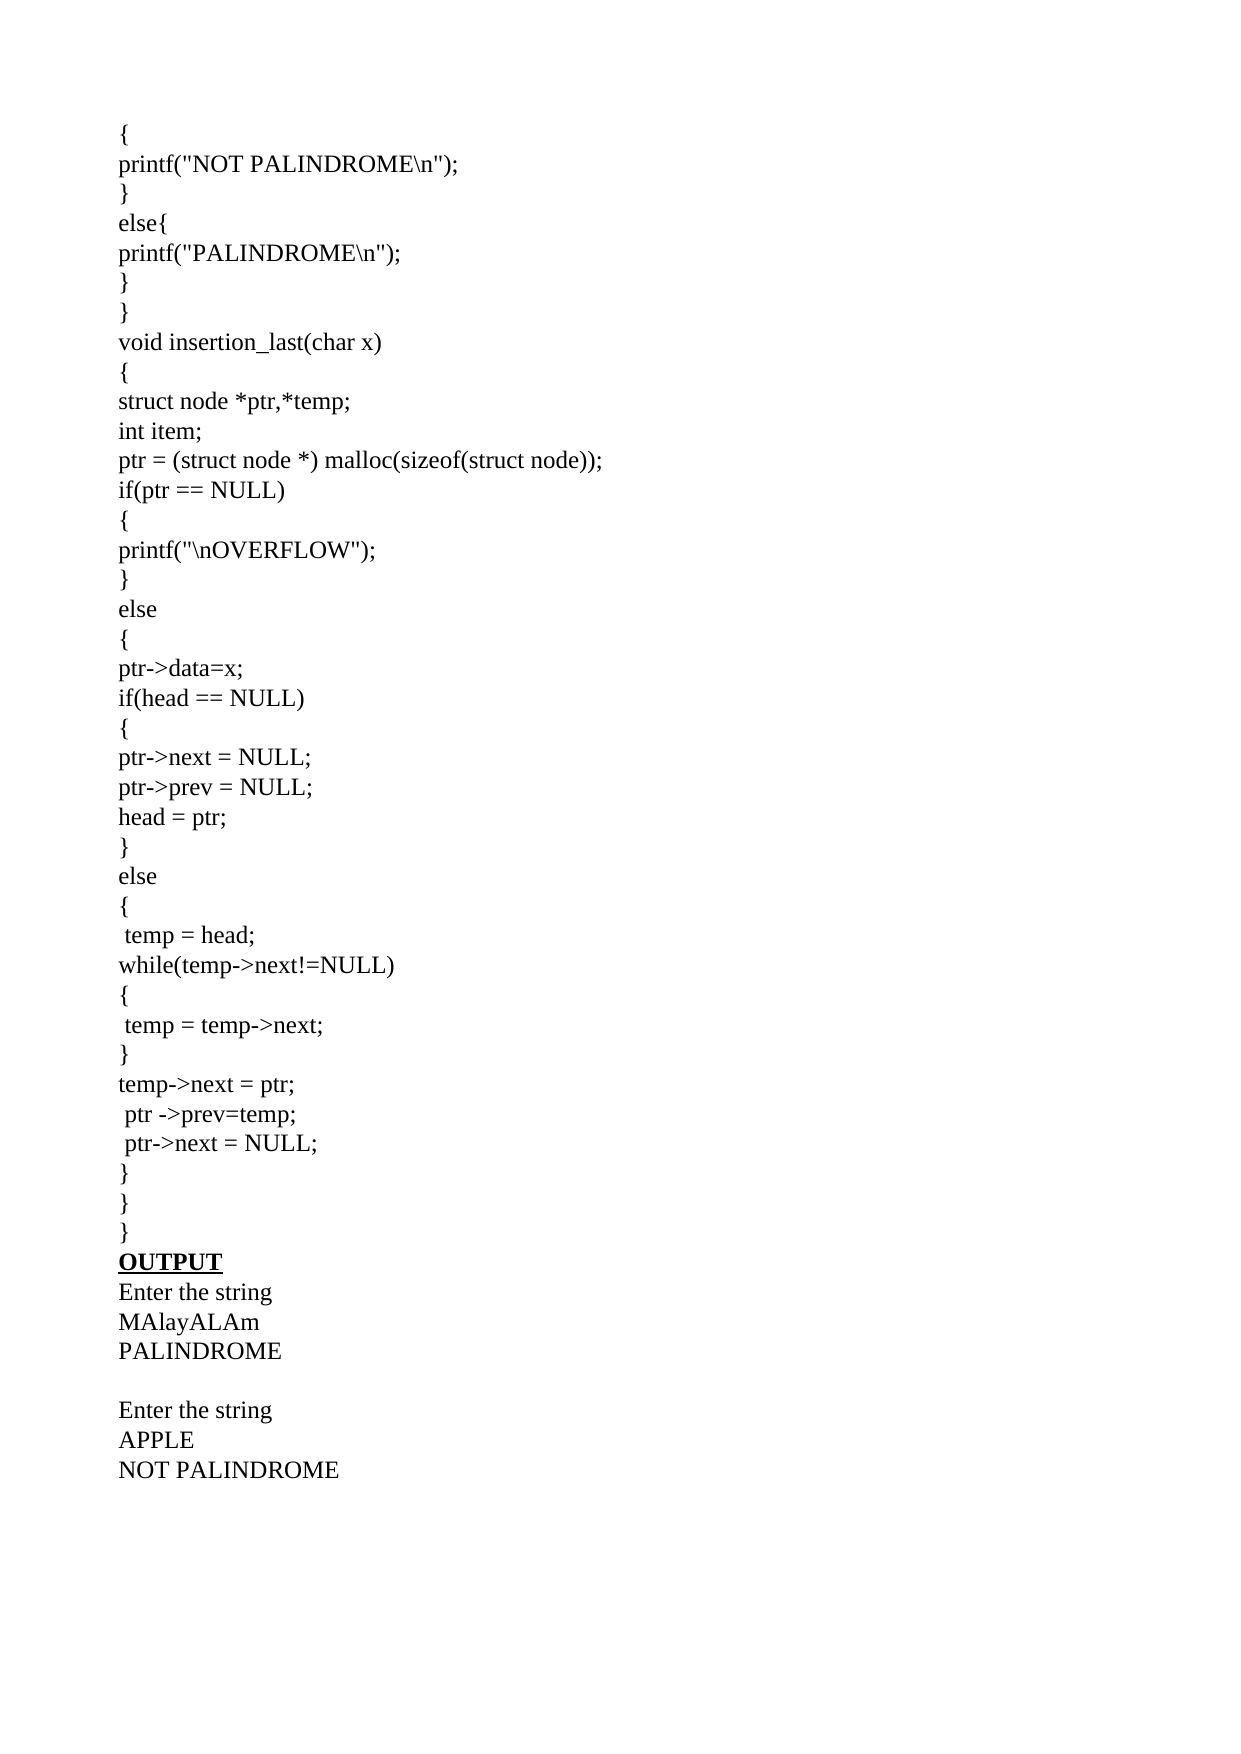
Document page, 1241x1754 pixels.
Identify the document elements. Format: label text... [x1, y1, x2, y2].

text { [118, 623, 1122, 652]
text ptr = (struct node *) malloc(sizeof(struct node)); [118, 445, 1122, 474]
text { [118, 118, 1122, 148]
text temp = temp->next; [118, 1009, 1122, 1038]
text { [118, 356, 1122, 385]
text temp = head; [118, 920, 1122, 949]
text while(temp->next!=NULL) [118, 949, 1122, 979]
text } [118, 563, 1122, 593]
text NOT PALINDROME [118, 1454, 1122, 1484]
text Enter the string [118, 1395, 1122, 1424]
text temp->next = ptr; [118, 1068, 1122, 1098]
text int item; [118, 415, 1122, 445]
text } [118, 1038, 1122, 1068]
text } [118, 177, 1122, 207]
text ptr->next = NULL; [118, 742, 1122, 771]
text ptr->next = NULL; [118, 1127, 1122, 1157]
text if(ptr == NULL) [118, 474, 1122, 504]
text } [118, 296, 1122, 326]
text } [118, 267, 1122, 296]
text ptr->data=x; [118, 652, 1122, 682]
text } [118, 1187, 1122, 1217]
text } [118, 1157, 1122, 1187]
text } [118, 1217, 1122, 1246]
text Enter the string [118, 1276, 1122, 1306]
text if(head == NULL) [118, 682, 1122, 712]
text MAlayALAm [118, 1306, 1122, 1335]
text { [118, 712, 1122, 742]
text PALINDROME [118, 1335, 1122, 1365]
text ptr ->prev=temp; [118, 1098, 1122, 1127]
text { [118, 890, 1122, 920]
text { [118, 504, 1122, 534]
text head = ptr; [118, 801, 1122, 831]
text else [118, 593, 1122, 623]
text else{ [118, 207, 1122, 237]
text struct node *ptr,*temp; [118, 385, 1122, 415]
text printf("\nOVERFLOW"); [118, 534, 1122, 563]
text printf("PALINDROME\n"); [118, 237, 1122, 267]
text APPLE [118, 1424, 1122, 1454]
text { [118, 979, 1122, 1009]
text OUTPUT [118, 1246, 1122, 1276]
text else [118, 860, 1122, 890]
text ptr->prev = NULL; [118, 771, 1122, 801]
text void insertion_last(char x) [118, 326, 1122, 356]
text printf("NOT PALINDROME\n"); [118, 148, 1122, 177]
text } [118, 831, 1122, 860]
